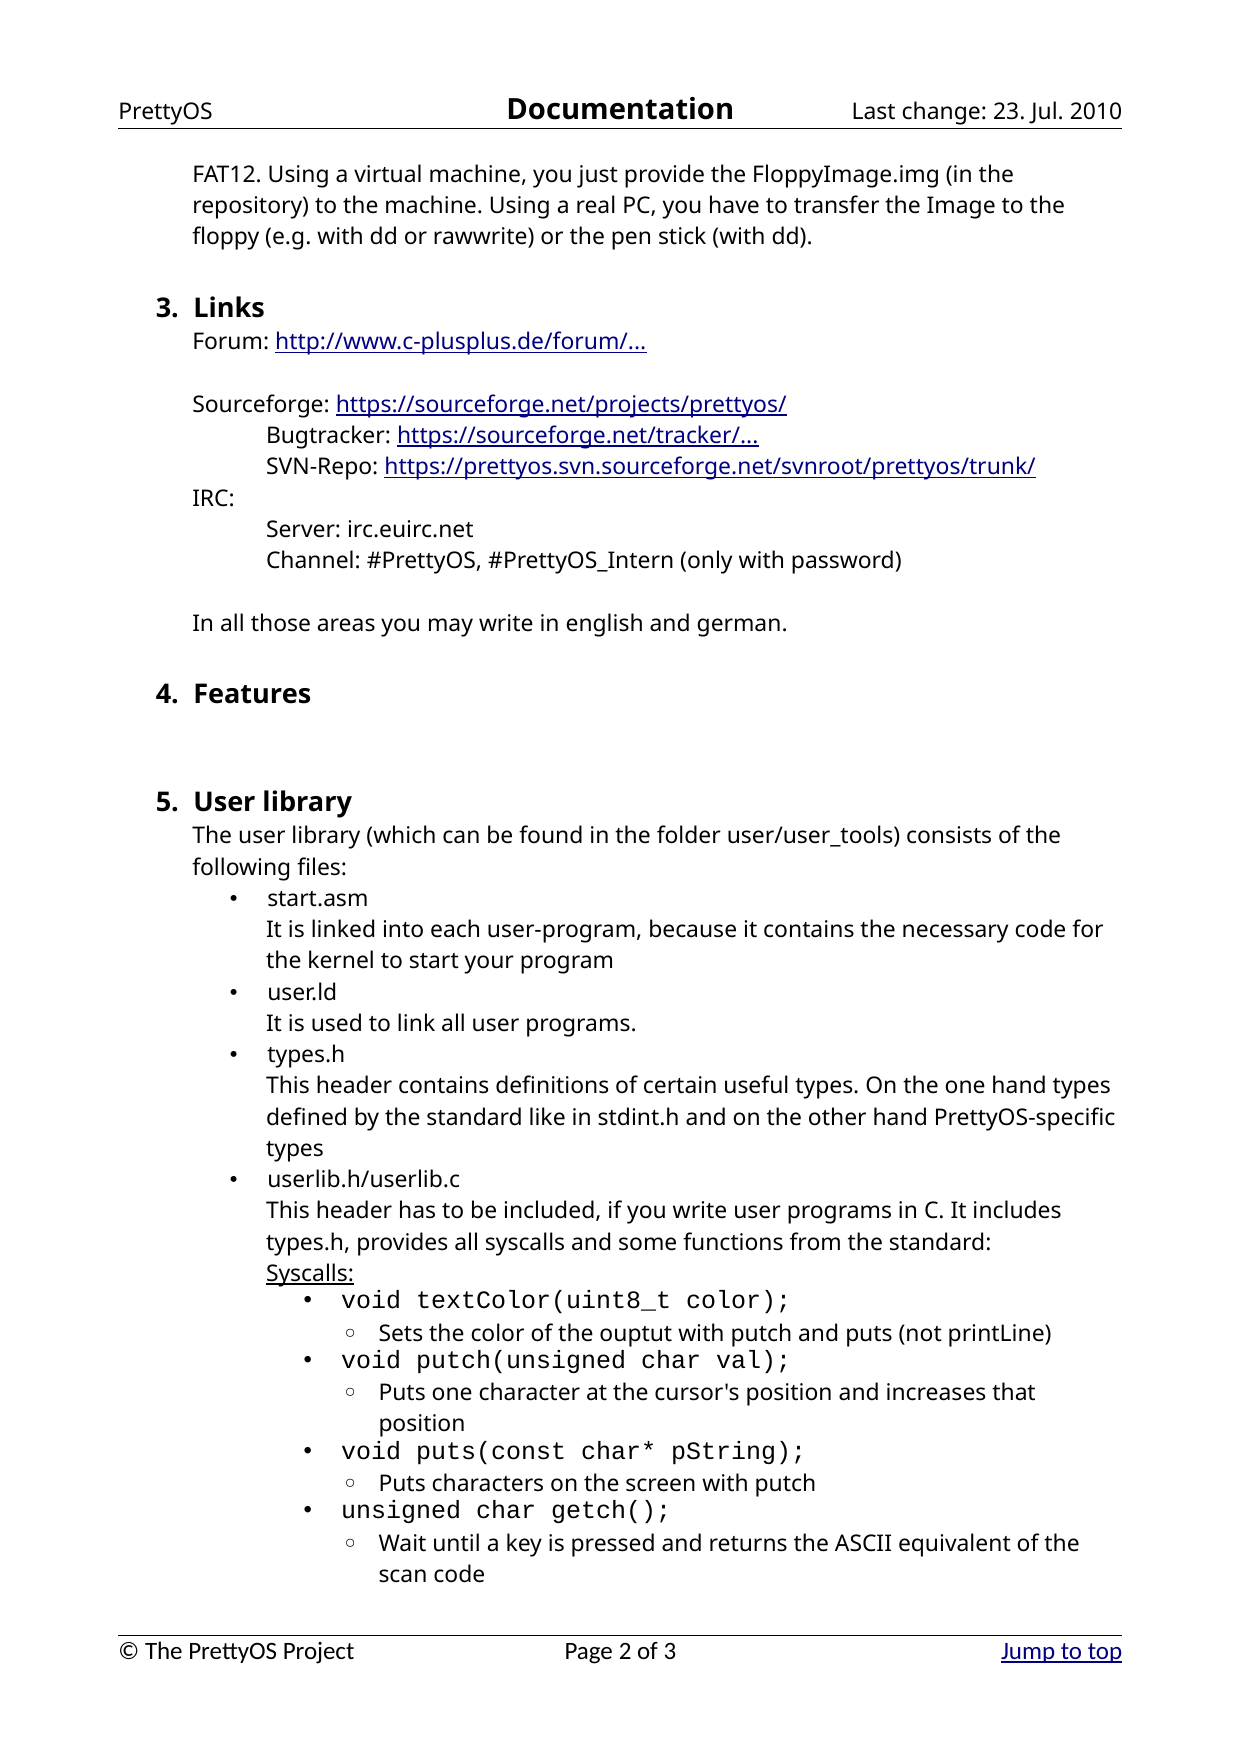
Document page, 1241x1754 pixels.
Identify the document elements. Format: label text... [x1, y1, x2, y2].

list types.h [229, 1038, 1122, 1069]
text Channel: #PrettyOS, #PrettyOS_Intern (only with password) [192, 544, 1122, 575]
text This header contains definitions of certain useful types. On the one hand types defined by the standard like in stdint.h and on the other hand PrettyOS-specific types [266, 1069, 1122, 1163]
text In all those areas you may write in english and german. [192, 607, 1122, 638]
list void textColor(uint8_t color); [303, 1288, 1122, 1316]
text This header has to be included, if you write user programs in C. It includes types.h, provides all syscalls and some functions from the standard: [266, 1194, 1122, 1257]
text Syscalls: [266, 1257, 1122, 1288]
list Links [156, 288, 1122, 325]
list User library [156, 782, 1122, 819]
list void puts(const char* pString); [303, 1438, 1122, 1467]
list Puts characters on the screen with putch [341, 1467, 1122, 1498]
list userlib.h/userlib.c [229, 1163, 1122, 1194]
list Wait until a key is pressed and returns the ASCII equivalent of the scan code [341, 1526, 1122, 1589]
list user.ld [229, 976, 1122, 1007]
text Bugtracker: https://sourceforge.net/tracker/... [118, 419, 1122, 450]
list start.asm [229, 882, 1122, 913]
list void putch(unsigned char val); [303, 1348, 1122, 1376]
text SVN-Repo: https://prettyos.svn.sourceforge.net/svnroot/prettyos/trunk/ [192, 450, 1122, 482]
text Forum: http://www.c-plusplus.de/forum/... [192, 325, 1122, 357]
list Puts one character at the cursor's position and increases that position [341, 1376, 1122, 1438]
text It is linked into each user-program, because it contains the necessary code for the kernel to start your program [266, 913, 1122, 976]
list Features [156, 675, 1122, 712]
text FAT12. Using a virtual machine, you just provide the FloppyImage.img (in the repository) to the machine. Using a real PC, you have to transfer the Image to the floppy (e.g. with dd or rawwrite) or the pen stick (with dd). [192, 158, 1122, 252]
list Sets the color of the ouptut with putch and puts (not printLine) [341, 1316, 1122, 1348]
text The user library (which can be found in the folder user/user_tools) consists of the following files: [192, 819, 1122, 882]
text Server: irc.euirc.net [192, 513, 1122, 544]
list unsigned char getch(); [303, 1498, 1122, 1526]
text Sourceforge: https://sourceforge.net/projects/prettyos/ [118, 388, 1122, 419]
text It is used to link all user programs. [266, 1007, 1122, 1038]
text IRC: [192, 482, 1122, 513]
